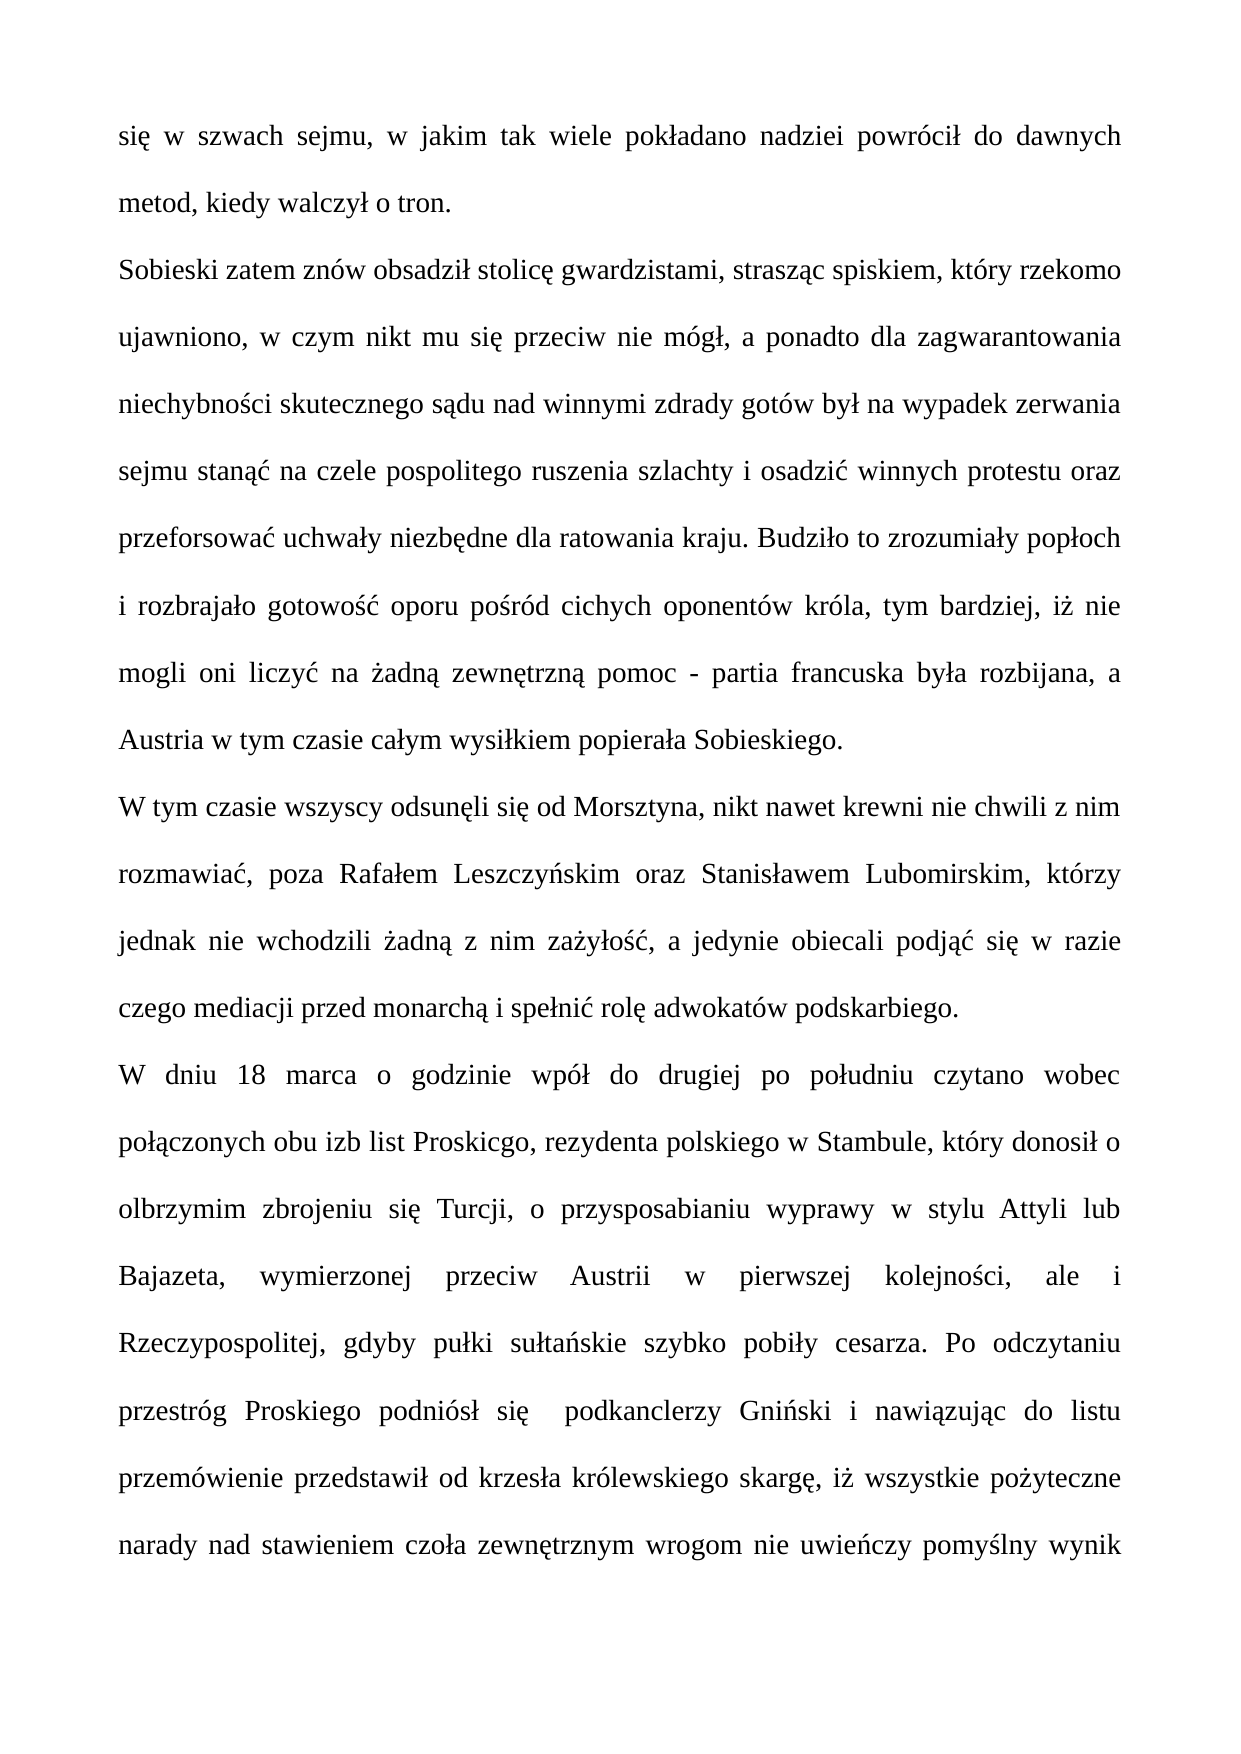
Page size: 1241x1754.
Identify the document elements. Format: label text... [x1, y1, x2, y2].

text Sobieski zatem znów obsadził stolicę gwardzistami, strasząc spiskiem, który rzekomo ujawniono, w czym nikt mu się przeciw nie mógł, a ponadto dla zagwarantowania niechybności skutecznego sądu nad winnymi zdrady gotów był na wypadek zerwania sejmu stanąć na czele pospolitego ruszenia szlachty i osadzić winnych protestu oraz przeforsować uchwały niezbędne dla ratowania kraju. Budziło to zrozumiały popłoch i rozbrajało gotowość oporu pośród cichych oponentów króla, tym bardziej, iż nie mogli oni liczyć na żadną zewnętrzną pomoc - partia francuska była rozbijana, a Austria w tym czasie całym wysiłkiem popierała Sobieskiego. [118, 252, 1122, 755]
text W dniu 18 marca o godzinie wpół do drugiej po południu czytano wobec połączonych obu izb list Proskicgo, rezydenta polskiego w Stambule, który donosił o olbrzymim zbrojeniu się Turcji, o przysposabianiu wyprawy w stylu Attyli lub Bajazeta, wymierzonej przeciw Austrii w pierwszej kolejności, ale i Rzeczypospolitej, gdyby pułki sułtańskie szybko pobiły cesarza. Po odczytaniu przestróg Proskiego podniósł się podkanclerzy Gniński i nawiązując do listu przemówienie przedstawił od krzesła królewskiego skargę, iż wszystkie pożyteczne narady nad stawieniem czoła zewnętrznym wrogom nie uwieńczy pomyślny wynik [118, 1057, 1122, 1560]
text W tym czasie wszyscy odsunęli się od Morsztyna, nikt nawet krewni nie chwili z nim rozmawiać, poza Rafałem Leszczyńskim oraz Stanisławem Lubomirskim, którzy jednak nie wchodzili żadną z nim zażyłość, a jedynie obiecali podjąć się w razie czego mediacji przed monarchą i spełnić rolę adwokatów podskarbiego. [118, 789, 1122, 1024]
text się w szwach sejmu, w jakim tak wiele pokładano nadziei powrócił do dawnych metod, kiedy walczył o tron. [118, 118, 1122, 219]
